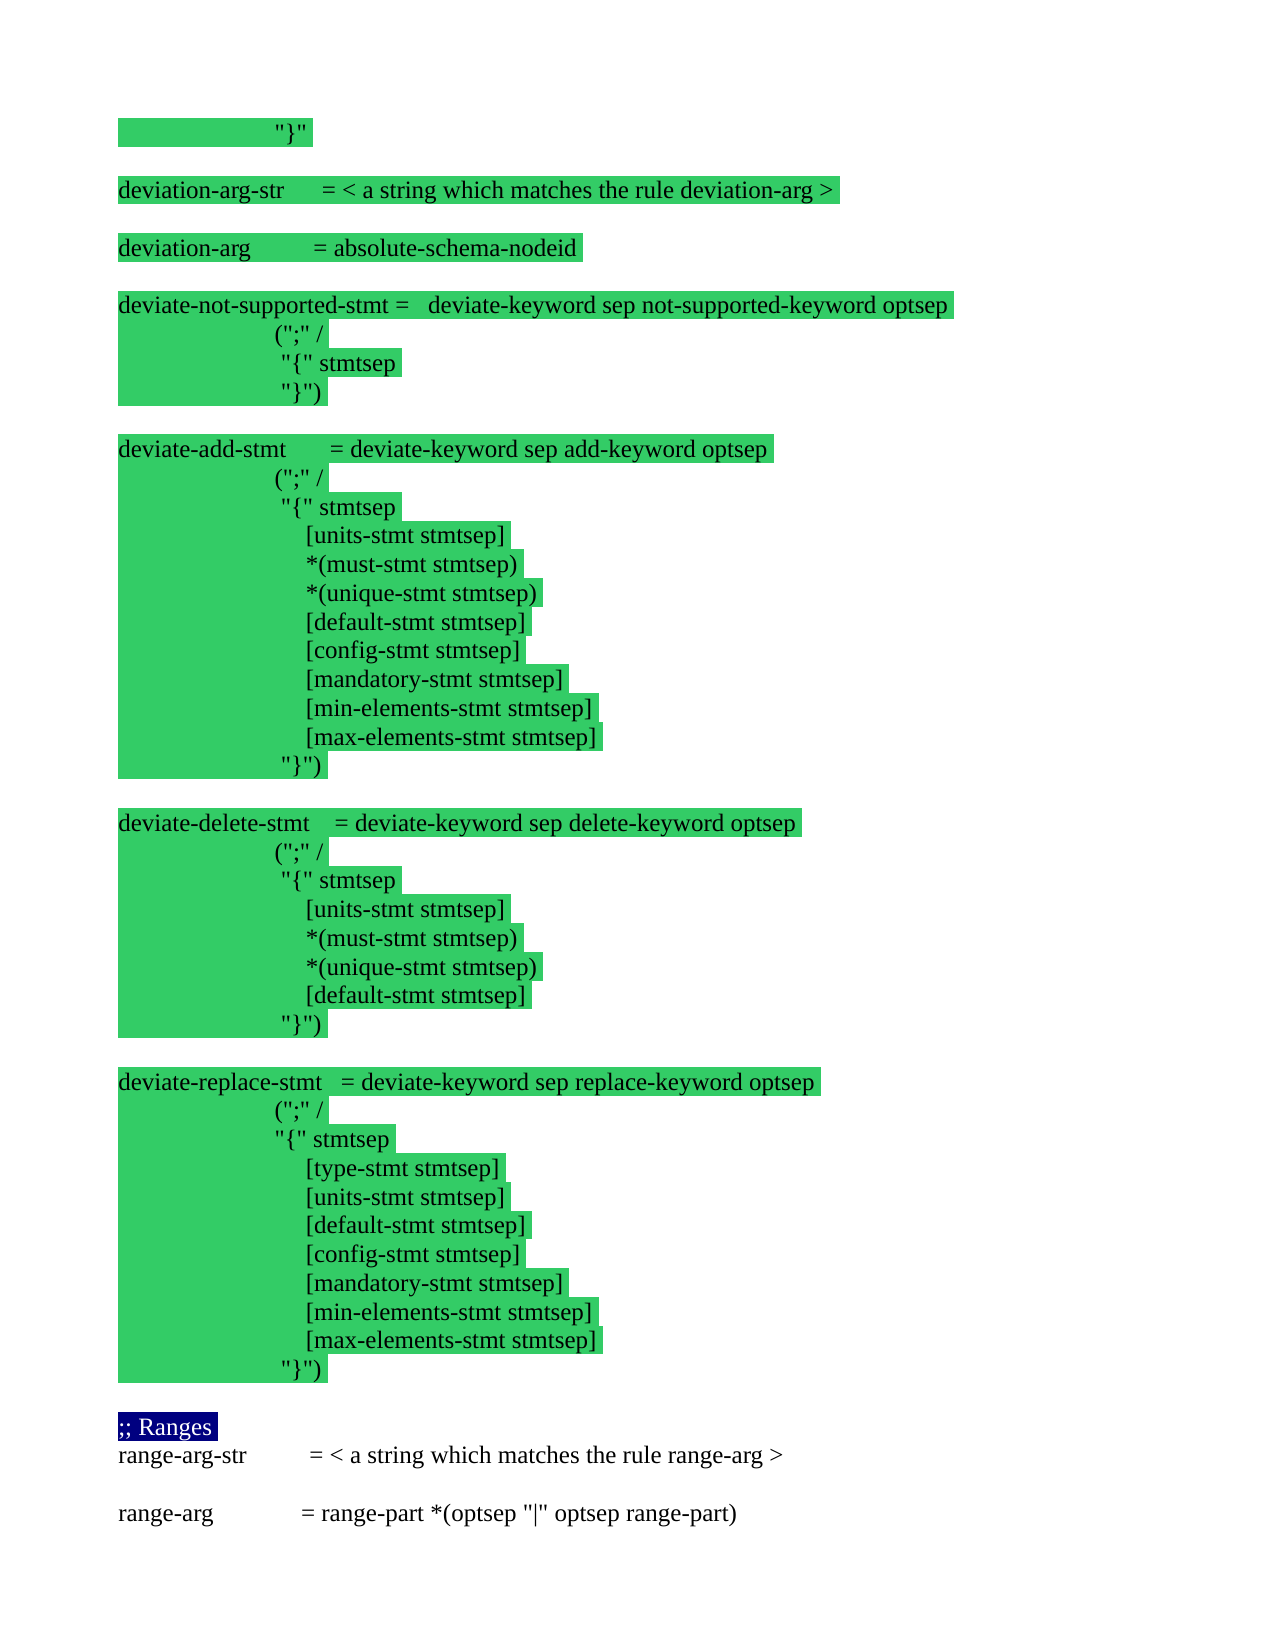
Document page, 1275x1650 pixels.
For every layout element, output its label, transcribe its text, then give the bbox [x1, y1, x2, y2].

text ;; Ranges [118, 1412, 1157, 1441]
text [default-stmt stmtsep] [118, 981, 1157, 1009]
text [units-stmt stmtsep] [118, 521, 1157, 549]
text "{" stmtsep [118, 492, 1157, 521]
text *(must-stmt stmtsep) [118, 549, 1157, 578]
text [type-stmt stmtsep] [118, 1153, 1157, 1182]
text [max-elements-stmt stmtsep] [118, 1326, 1157, 1354]
text range-arg = range-part *(optsep "|" optsep range-part) [118, 1498, 1157, 1527]
text "{" stmtsep [118, 348, 1157, 377]
text deviation-arg-str = < a string which matches the rule deviation-arg > [118, 176, 1157, 204]
text (";" / [118, 1096, 1157, 1124]
text [max-elements-stmt stmtsep] [118, 722, 1157, 751]
text *(must-stmt stmtsep) [118, 923, 1157, 952]
text "{" stmtsep [118, 866, 1157, 894]
text [min-elements-stmt stmtsep] [118, 1297, 1157, 1326]
text [mandatory-stmt stmtsep] [118, 1268, 1157, 1297]
text deviate-add-stmt = deviate-keyword sep add-keyword optsep [118, 434, 1157, 463]
text [config-stmt stmtsep] [118, 636, 1157, 664]
text [config-stmt stmtsep] [118, 1239, 1157, 1268]
text (";" / [118, 319, 1157, 348]
text "}") [118, 751, 1157, 779]
text [units-stmt stmtsep] [118, 894, 1157, 923]
text range-arg-str = < a string which matches the rule range-arg > [118, 1441, 1157, 1469]
text *(unique-stmt stmtsep) [118, 578, 1157, 607]
text (";" / [118, 837, 1157, 866]
text [min-elements-stmt stmtsep] [118, 693, 1157, 722]
text "}") [118, 1354, 1157, 1383]
text [units-stmt stmtsep] [118, 1182, 1157, 1211]
text [default-stmt stmtsep] [118, 607, 1157, 636]
text deviation-arg = absolute-schema-nodeid [118, 233, 1157, 262]
text deviate-delete-stmt = deviate-keyword sep delete-keyword optsep [118, 808, 1157, 837]
text deviate-not-supported-stmt = deviate-keyword sep not-supported-keyword optsep [118, 291, 1157, 319]
text "}") [118, 377, 1157, 406]
text "{" stmtsep [118, 1124, 1157, 1153]
text [mandatory-stmt stmtsep] [118, 664, 1157, 693]
text [default-stmt stmtsep] [118, 1211, 1157, 1239]
text deviate-replace-stmt = deviate-keyword sep replace-keyword optsep [118, 1067, 1157, 1096]
text (";" / [118, 463, 1157, 492]
text *(unique-stmt stmtsep) [118, 952, 1157, 981]
text "}") [118, 1009, 1157, 1038]
text "}" [118, 118, 1157, 147]
